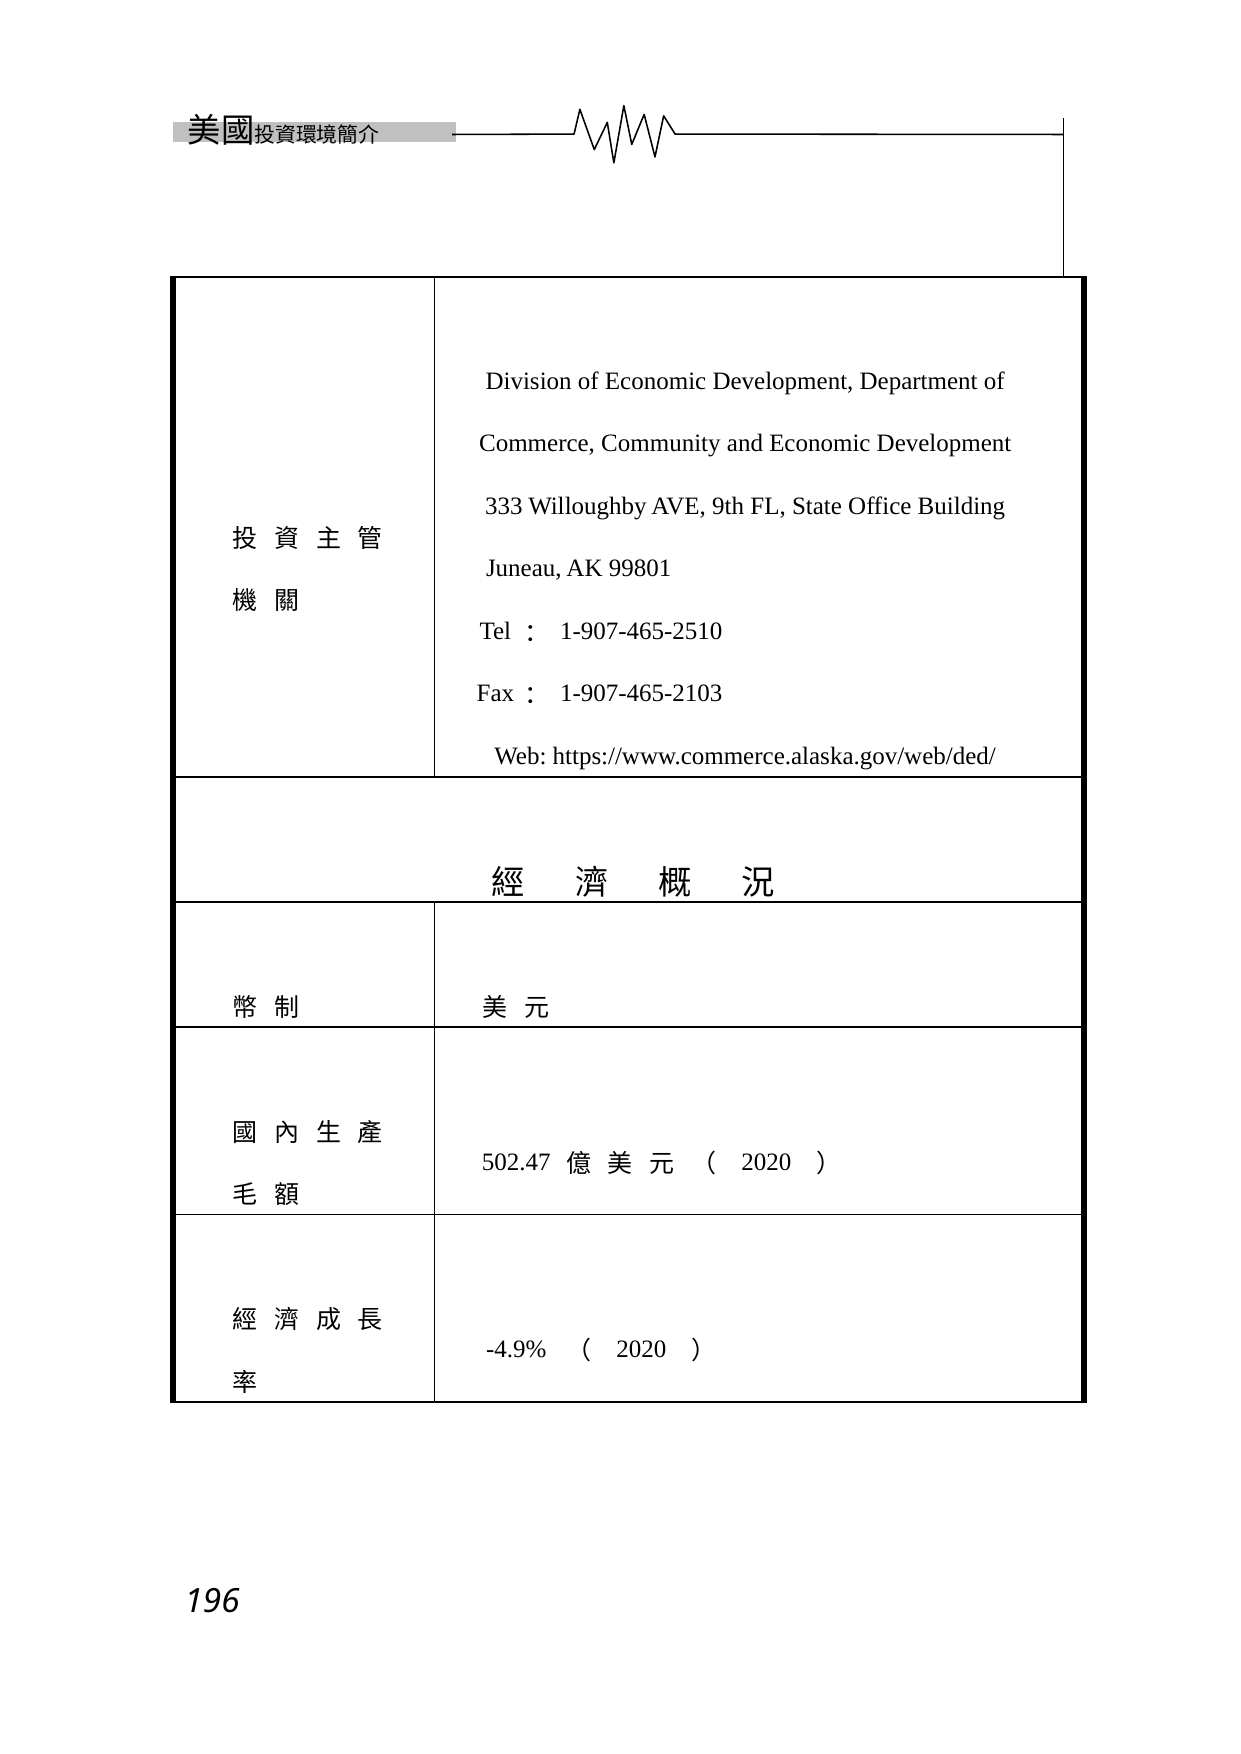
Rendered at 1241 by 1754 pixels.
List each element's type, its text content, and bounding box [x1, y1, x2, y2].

table_cell Division of Economic Development, Department of Commerce, Community and Economic Development 333 Willoughby AVE, 9th FL, State Office Building Juneau, AK 99801 Tel：1-907-465-2510 Fax：1-907-465-2103 Web: https://www.commerce.alaska.gov/web/ded/ [435, 278, 1081, 776]
table_cell 投資主管機關 [176, 278, 434, 776]
table_cell 國內生產毛額 [176, 1028, 434, 1213]
table_cell 美元 [435, 903, 1081, 1026]
table_cell 經濟成長率 [176, 1215, 434, 1401]
table_cell 502.47億美元（2020） [435, 1028, 1081, 1213]
table_cell 幣制 [176, 903, 434, 1026]
table_cell -4.9%（2020） [435, 1215, 1081, 1401]
table_cell 經 濟 概 況 [176, 778, 1081, 901]
